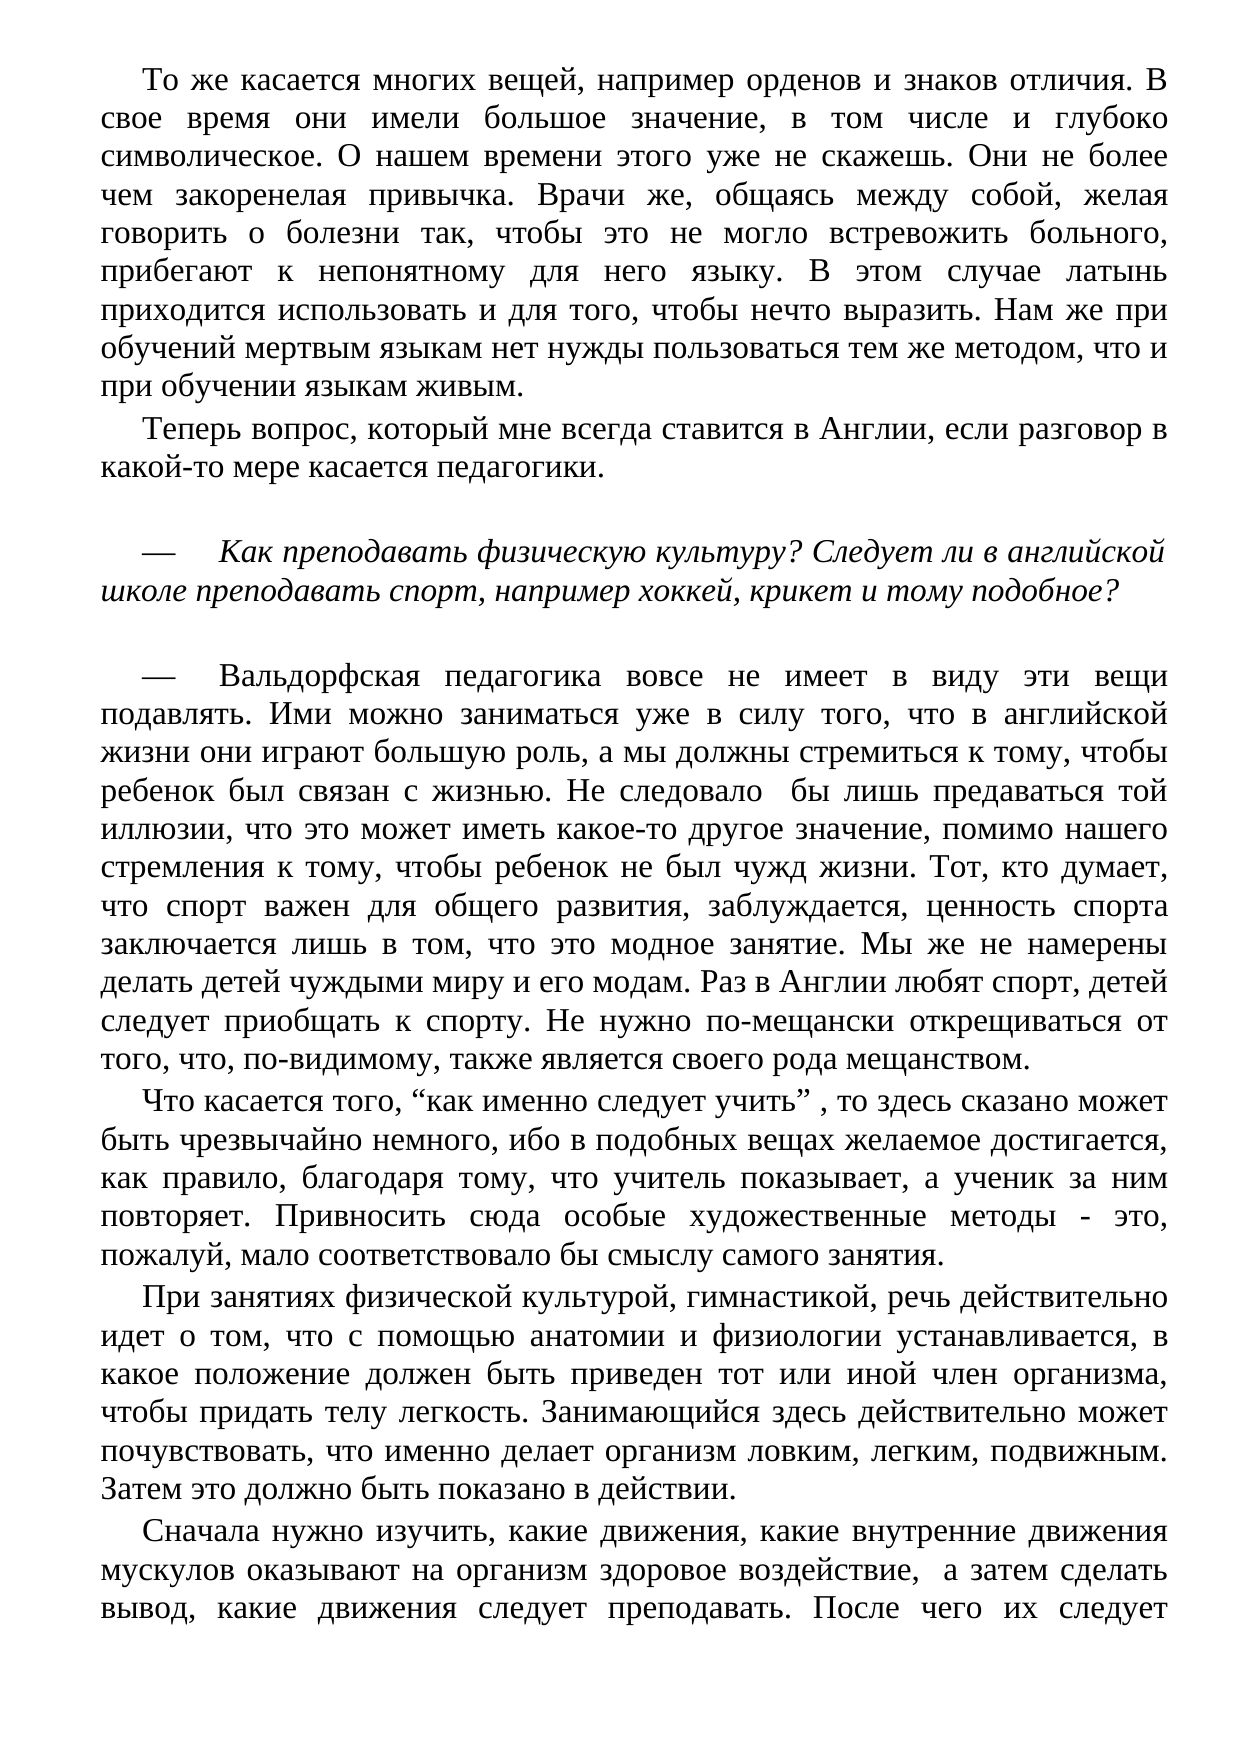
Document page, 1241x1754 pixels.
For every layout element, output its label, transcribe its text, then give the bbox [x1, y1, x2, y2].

text При занятиях физической культурой, гимнастикой, речь действительно идет о том, что с помощью анатомии и физиологии устанавливается, в какое положение должен быть приведен тот или иной член организма, чтобы придать телу легкость. Занимающийся здесь действительно может почувствовать, что именно делает организм ловким, легким, подвижным. Затем это должно быть показано в действии. [100, 1277, 1169, 1507]
text Теперь вопрос, который мне всегда ставится в Англии, если разговор в какой-то мере касается педагогики. [100, 408, 1169, 485]
text Что касается того, “как именно следует учить” , то здесь сказано может быть чрезвычайно немного, ибо в подобных вещах желаемое достигается, как правило, благодаря тому, что учитель показывает, а ученик за ним повторяет. Привносить сюда особые художественные методы - это, пожалуй, мало соответствовало бы смыслу самого занятия. [100, 1081, 1169, 1272]
text Сначала нужно изучить, какие движения, какие внутренние движения мускулов оказывают на организм здоровое воздействие, а затем сделать вывод, какие движения следует преподавать. После чего их следует [100, 1511, 1169, 1626]
text То же касается многих вещей, например орденов и знаков отличия. В свое время они имели большое значение, в том числе и глубоко символическое. О нашем времени этого уже не скажешь. Они не более чем закоренелая привычка. Врачи же, общаясь между собой, желая говорить о болезни так, чтобы это не могло встревожить больного, прибегают к непонятному для него языку. В этом случае латынь приходится использовать и для того, чтобы нечто выразить. Нам же при обучений мертвым языкам нет нужды пользоваться тем же методом, что и при обучении языкам живым. [100, 59, 1169, 404]
text — Вальдорфская педагогика вовсе не имеет в виду эти вещи подавлять. Ими можно заниматься уже в силу того, что в английской жизни они играют большую роль, а мы должны стремиться к тому, чтобы ребенок был связан с жизнью. Не следовало бы лишь предаваться той иллюзии, что это может иметь какое-то другое значение, помимо нашего стремления к тому, чтобы ребенок не был чужд жизни. Тот, кто думает, что спорт важен для общего развития, заблуждается, ценность спорта заключается лишь в том, что это модное занятие. Мы же не намерены делать детей чуждыми миру и его модам. Раз в Англии любят спорт, детей следует приобщать к спорту. Не нужно по-мещански открещиваться от того, что, по-видимому, также является своего рода мещанством. [100, 655, 1169, 1077]
text — Как преподавать физическую культуру? Следует ли в английской школе преподавать спорт, например хоккей, крикет и тому подобное? [100, 532, 1169, 608]
